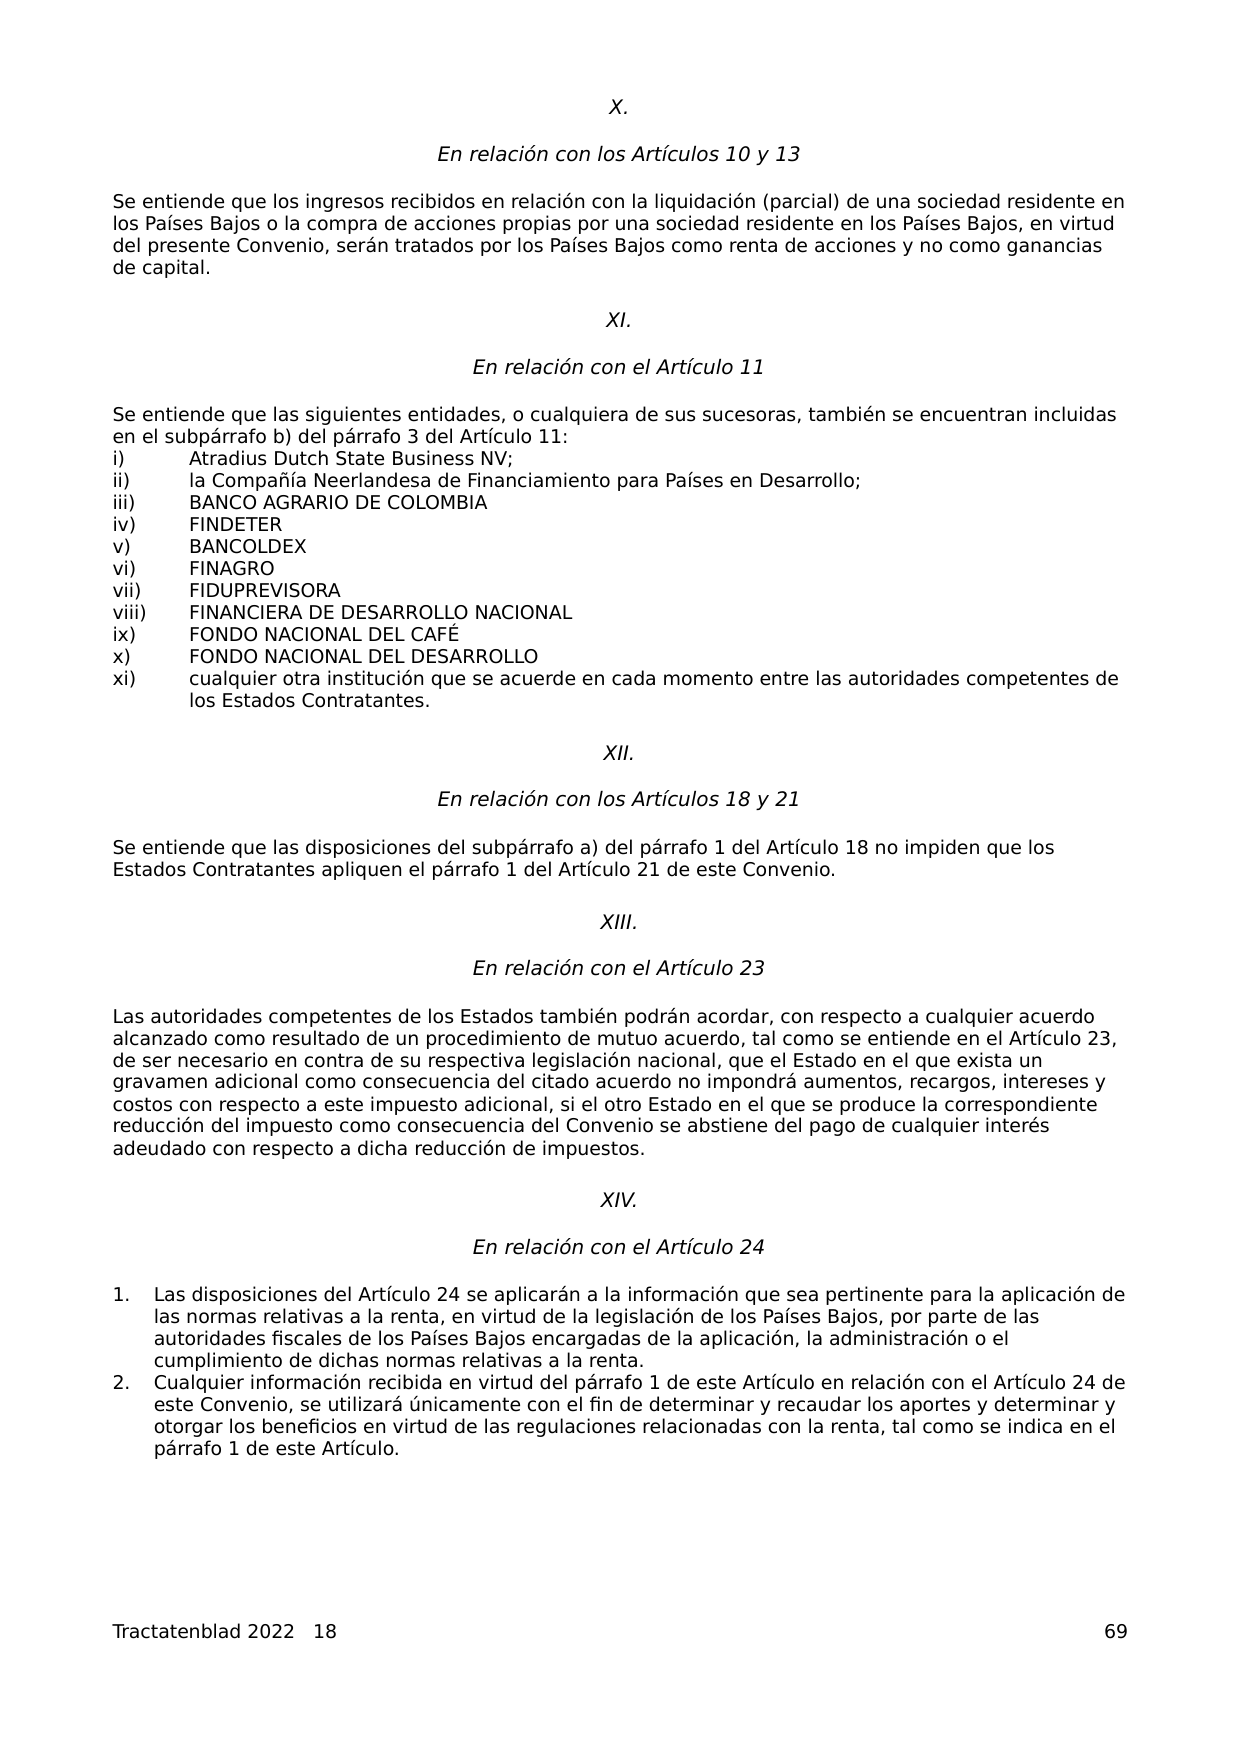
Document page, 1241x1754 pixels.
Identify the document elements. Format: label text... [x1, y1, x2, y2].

text x) FONDO NACIONAL DEL DESARROLLO [112, 646, 1128, 668]
text xi) cualquier otra institución que se acuerde en cada momento entre las autoridades competentes de los Estados Contratantes. [112, 668, 1128, 712]
text Se entiende que los ingresos recibidos en relación con la liquidación (parcial) de una sociedad residente en los Países Bajos o la compra de acciones propias por una sociedad residente en los Países Bajos, en virtud del presente Convenio, serán tratados por los Países Bajos como renta de acciones y no como ganancias de capital. [112, 191, 1128, 279]
text v) BANCOLDEX [112, 536, 1128, 558]
text iii) BANCO AGRARIO DE COLOMBIA [112, 492, 1128, 514]
text Se entiende que las disposiciones del subpárrafo a) del párrafo 1 del Artículo 18 no impiden que los Estados Contratantes apliquen el párrafo 1 del Artículo 21 de este Convenio. [112, 837, 1128, 881]
text 1. Las disposiciones del Artículo 24 se aplicarán a la información que sea pertinente para la aplicación de las normas relativas a la renta, en virtud de la legislación de los Países Bajos, por parte de las autoridades fiscales de los Países Bajos encargadas de la aplicación, la administración o el cumplimiento de dichas normas relativas a la renta. [112, 1284, 1128, 1372]
text 2. Cualquier información recibida en virtud del párrafo 1 de este Artículo en relación con el Artículo 24 de este Convenio, se utilizará únicamente con el fin de determinar y recaudar los aportes y determinar y otorgar los beneficios en virtud de las regulaciones relacionadas con la renta, tal como se indica en el párrafo 1 de este Artículo. [112, 1372, 1128, 1460]
subtitle XIV. En relación con el Artículo 24 [112, 1189, 1128, 1259]
text vi) FINAGRO [112, 558, 1128, 580]
text Las autoridades competentes de los Estados también podrán acordar, con respecto a cualquier acuerdo alcanzado como resultado de un procedimiento de mutuo acuerdo, tal como se entiende en el Artículo 23, de ser necesario en contra de su respectiva legislación nacional, que el Estado en el que exista un gravamen adicional como consecuencia del citado acuerdo no impondrá aumentos, recargos, intereses y costos con respecto a este impuesto adicional, si el otro Estado en el que se produce la correspondiente reducción del impuesto como consecuencia del Convenio se abstiene del pago de cualquier interés adeudado con respecto a dicha reducción de impuestos. [112, 1006, 1128, 1159]
subtitle XI. En relación con el Artículo 11 [112, 309, 1128, 379]
text viii) FINANCIERA DE DESARROLLO NACIONAL [112, 602, 1128, 624]
subtitle XIII. En relación con el Artículo 23 [112, 911, 1128, 981]
text Se entiende que las siguientes entidades, o cualquiera de sus sucesoras, también se encuentran incluidas en el subpárrafo b) del párrafo 3 del Artículo 11: [112, 404, 1128, 448]
subtitle X. En relación con los Artículos 10 y 13 [112, 96, 1128, 166]
text ix) FONDO NACIONAL DEL CAFÉ [112, 624, 1128, 646]
text vii) FIDUPREVISORA [112, 580, 1128, 602]
text ii) la Compañía Neerlandesa de Financiamiento para Países en Desarrollo; [112, 470, 1128, 492]
text i) Atradius Dutch State Business NV; [112, 448, 1128, 470]
subtitle XII. En relación con los Artículos 18 y 21 [112, 742, 1128, 812]
text iv) FINDETER [112, 514, 1128, 536]
